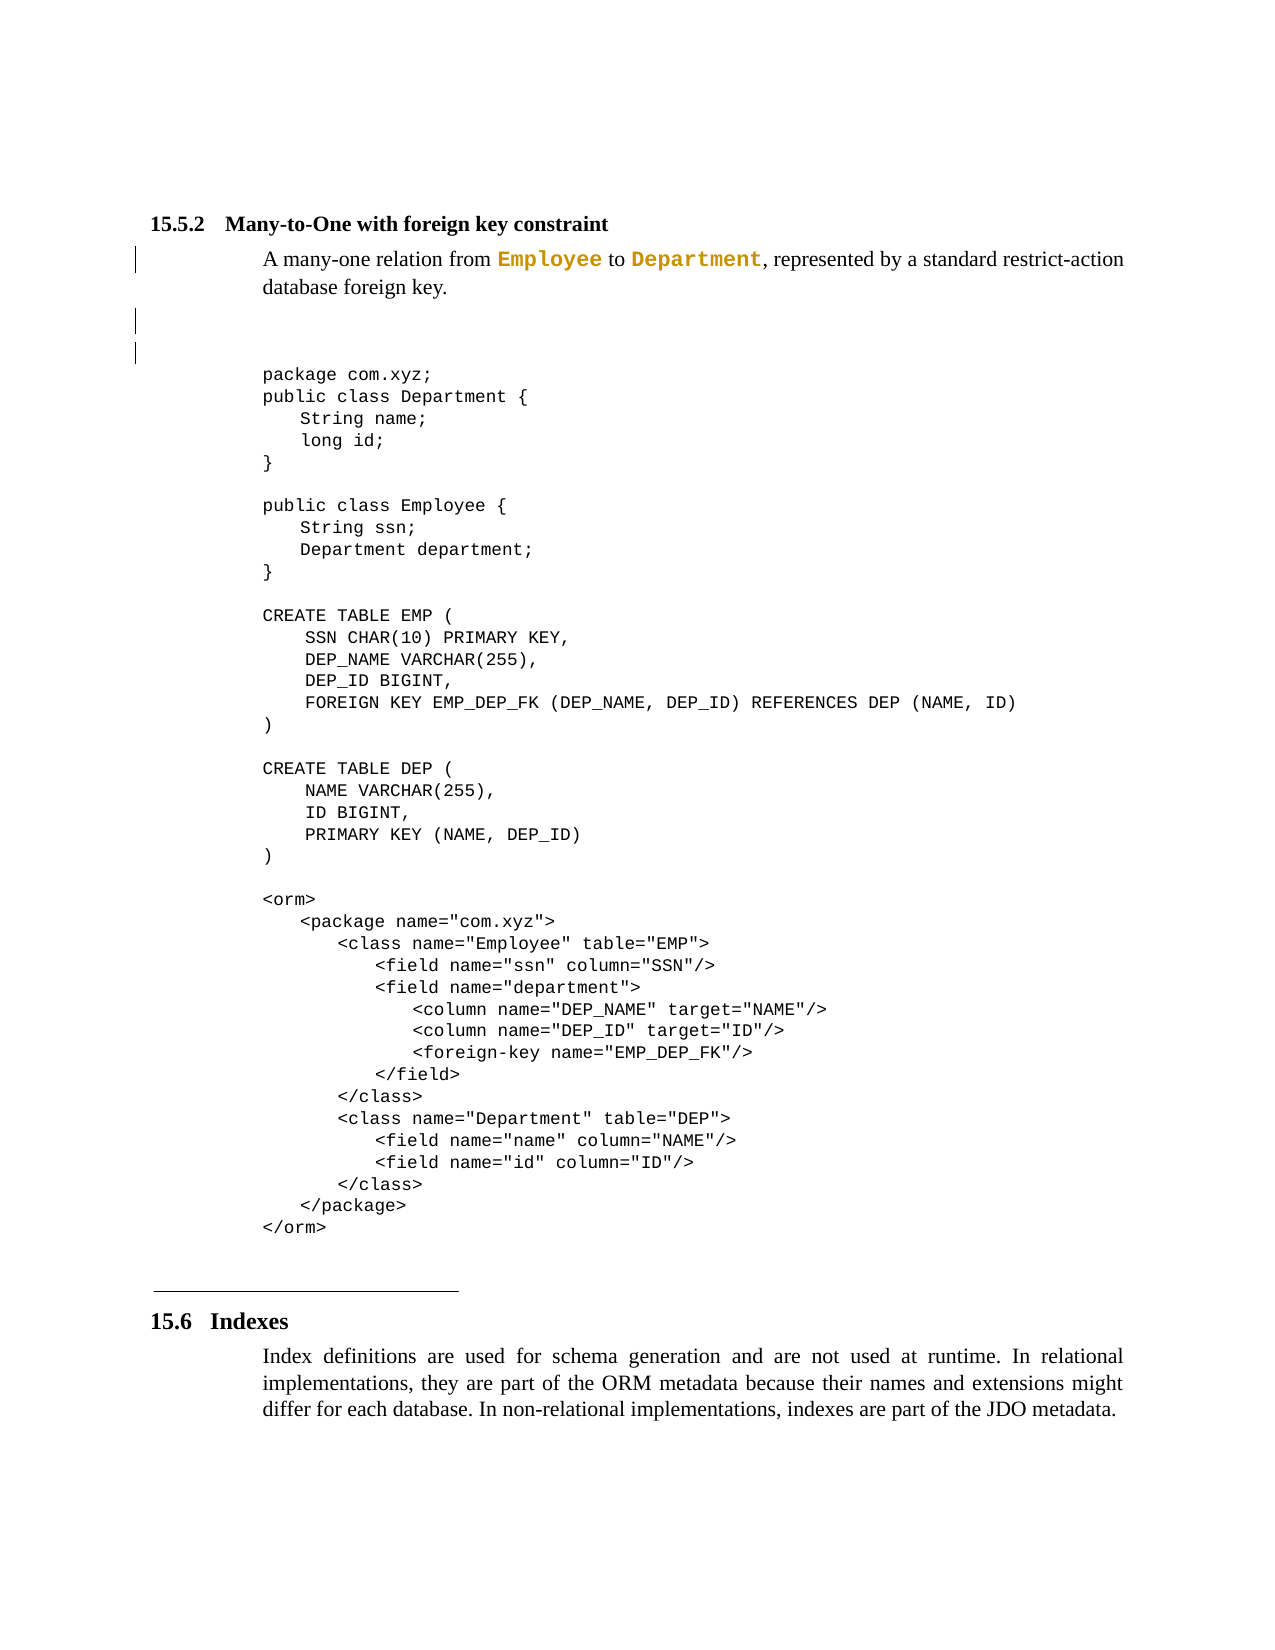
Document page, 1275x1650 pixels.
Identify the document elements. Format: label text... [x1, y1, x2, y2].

text </package> [262, 1195, 1125, 1217]
text CREATE TABLE EMP ( [262, 605, 1125, 627]
text DEP_NAME VARCHAR(255), [262, 648, 1125, 670]
text </class> [262, 1173, 1125, 1195]
text ) [262, 845, 1125, 867]
text Index definitions are used for schema generation and are not used at runtime. In relational implementations, they are part of the ORM metadata because their names and extensions might differ for each database. In non-relational implementations, indexes are part of the JDO metadata. [262, 1343, 1125, 1421]
text SSN CHAR(10) PRIMARY KEY, [262, 627, 1125, 648]
text <column name="DEP_ID" target="ID"/> [262, 1020, 1125, 1042]
text <class name="Employee" table="EMP"> [262, 933, 1125, 955]
text public class Department { [262, 386, 1125, 408]
text <field name="id" column="ID"/> [262, 1152, 1125, 1173]
text ID BIGINT, [262, 802, 1125, 823]
text } [262, 561, 1125, 583]
subtitle Indexes [150, 1307, 1125, 1334]
text <package name="com.xyz"> [262, 911, 1125, 933]
text <field name="ssn" column="SSN"/> [262, 955, 1125, 977]
text <column name="DEP_NAME" target="NAME"/> [262, 998, 1125, 1020]
text } [262, 452, 1125, 473]
text NAME VARCHAR(255), [262, 780, 1125, 802]
text </field> [262, 1064, 1125, 1086]
text A many-one relation from Employee to Department, represented by a standard restrict-action database foreign key. [262, 246, 1125, 299]
text ) [262, 714, 1125, 736]
text PRIMARY KEY (NAME, DEP_ID) [262, 823, 1125, 845]
text long id; [262, 430, 1125, 452]
text </orm> [262, 1217, 1125, 1239]
text CREATE TABLE DEP ( [262, 758, 1125, 780]
text <orm> [262, 889, 1125, 911]
text <field name="name" column="NAME"/> [262, 1130, 1125, 1152]
text <field name="department"> [262, 977, 1125, 998]
subtitle Many-to-One with foreign key constraint [150, 210, 1125, 236]
text DEP_ID BIGINT, [262, 670, 1125, 692]
text <class name="Department" table="DEP"> [262, 1108, 1125, 1130]
text String ssn; [262, 517, 1125, 539]
text public class Employee { [262, 495, 1125, 517]
text </class> [262, 1086, 1125, 1108]
text Department department; [262, 539, 1125, 561]
text String name; [262, 408, 1125, 430]
text package com.xyz; [262, 364, 1125, 386]
text <foreign-key name="EMP_DEP_FK"/> [262, 1042, 1125, 1064]
text FOREIGN KEY EMP_DEP_FK (DEP_NAME, DEP_ID) REFERENCES DEP (NAME, ID) [262, 692, 1125, 714]
